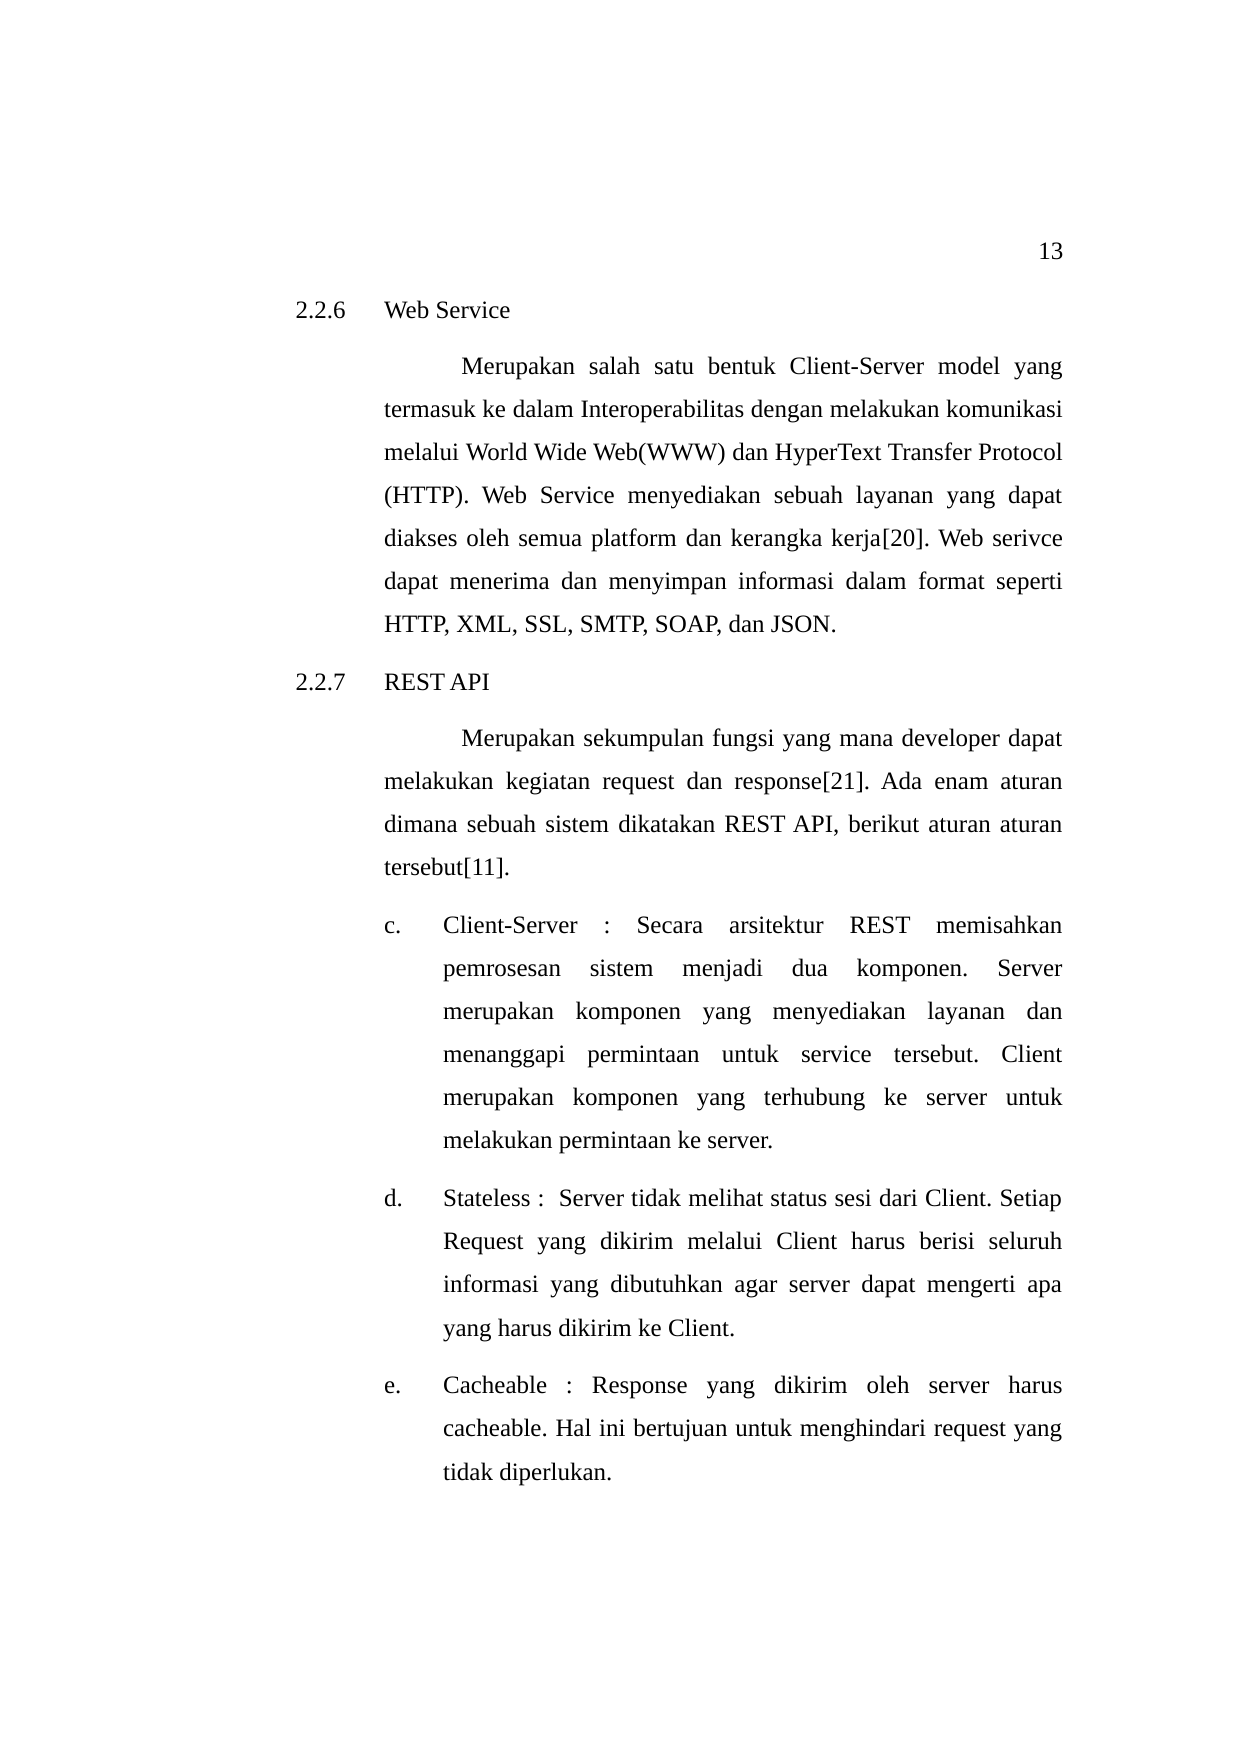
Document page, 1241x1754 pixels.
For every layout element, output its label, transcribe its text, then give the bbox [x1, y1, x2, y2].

subtitle REST API [295, 667, 1063, 696]
text Merupakan salah satu bentuk Client-Server model yang termasuk ke dalam Interoperabilitas dengan melakukan komunikasi melalui World Wide Web(WWW) dan HyperText Transfer Protocol (HTTP). Web Service menyediakan sebuah layanan yang dapat diakses oleh semua platform dan kerangka kerja[20]. Web serivce dapat menerima dan menyimpan informasi dalam format seperti HTTP, XML, SSL, SMTP, SOAP, dan JSON. [384, 351, 1063, 638]
text Merupakan sekumpulan fungsi yang mana developer dapat melakukan kegiatan request dan response[21]. Ada enam aturan dimana sebuah sistem dikatakan REST API, berikut aturan aturan tersebut[11]. [384, 723, 1063, 881]
list Stateless : Server tidak melihat status sesi dari Client. Setiap Request yang dikirim melalui Client harus berisi seluruh informasi yang dibutuhkan agar server dapat mengerti apa yang harus dikirim ke Client. [384, 1183, 1063, 1341]
subtitle Web Service [295, 295, 1063, 324]
list Cacheable : Response yang dikirim oleh server harus cacheable. Hal ini bertujuan untuk menghindari request yang tidak diperlukan. [384, 1370, 1063, 1485]
list Client-Server : Secara arsitektur REST memisahkan pemrosesan sistem menjadi dua komponen. Server merupakan komponen yang menyediakan layanan dan menanggapi permintaan untuk service tersebut. Client merupakan komponen yang terhubung ke server untuk melakukan permintaan ke server. [384, 910, 1063, 1154]
